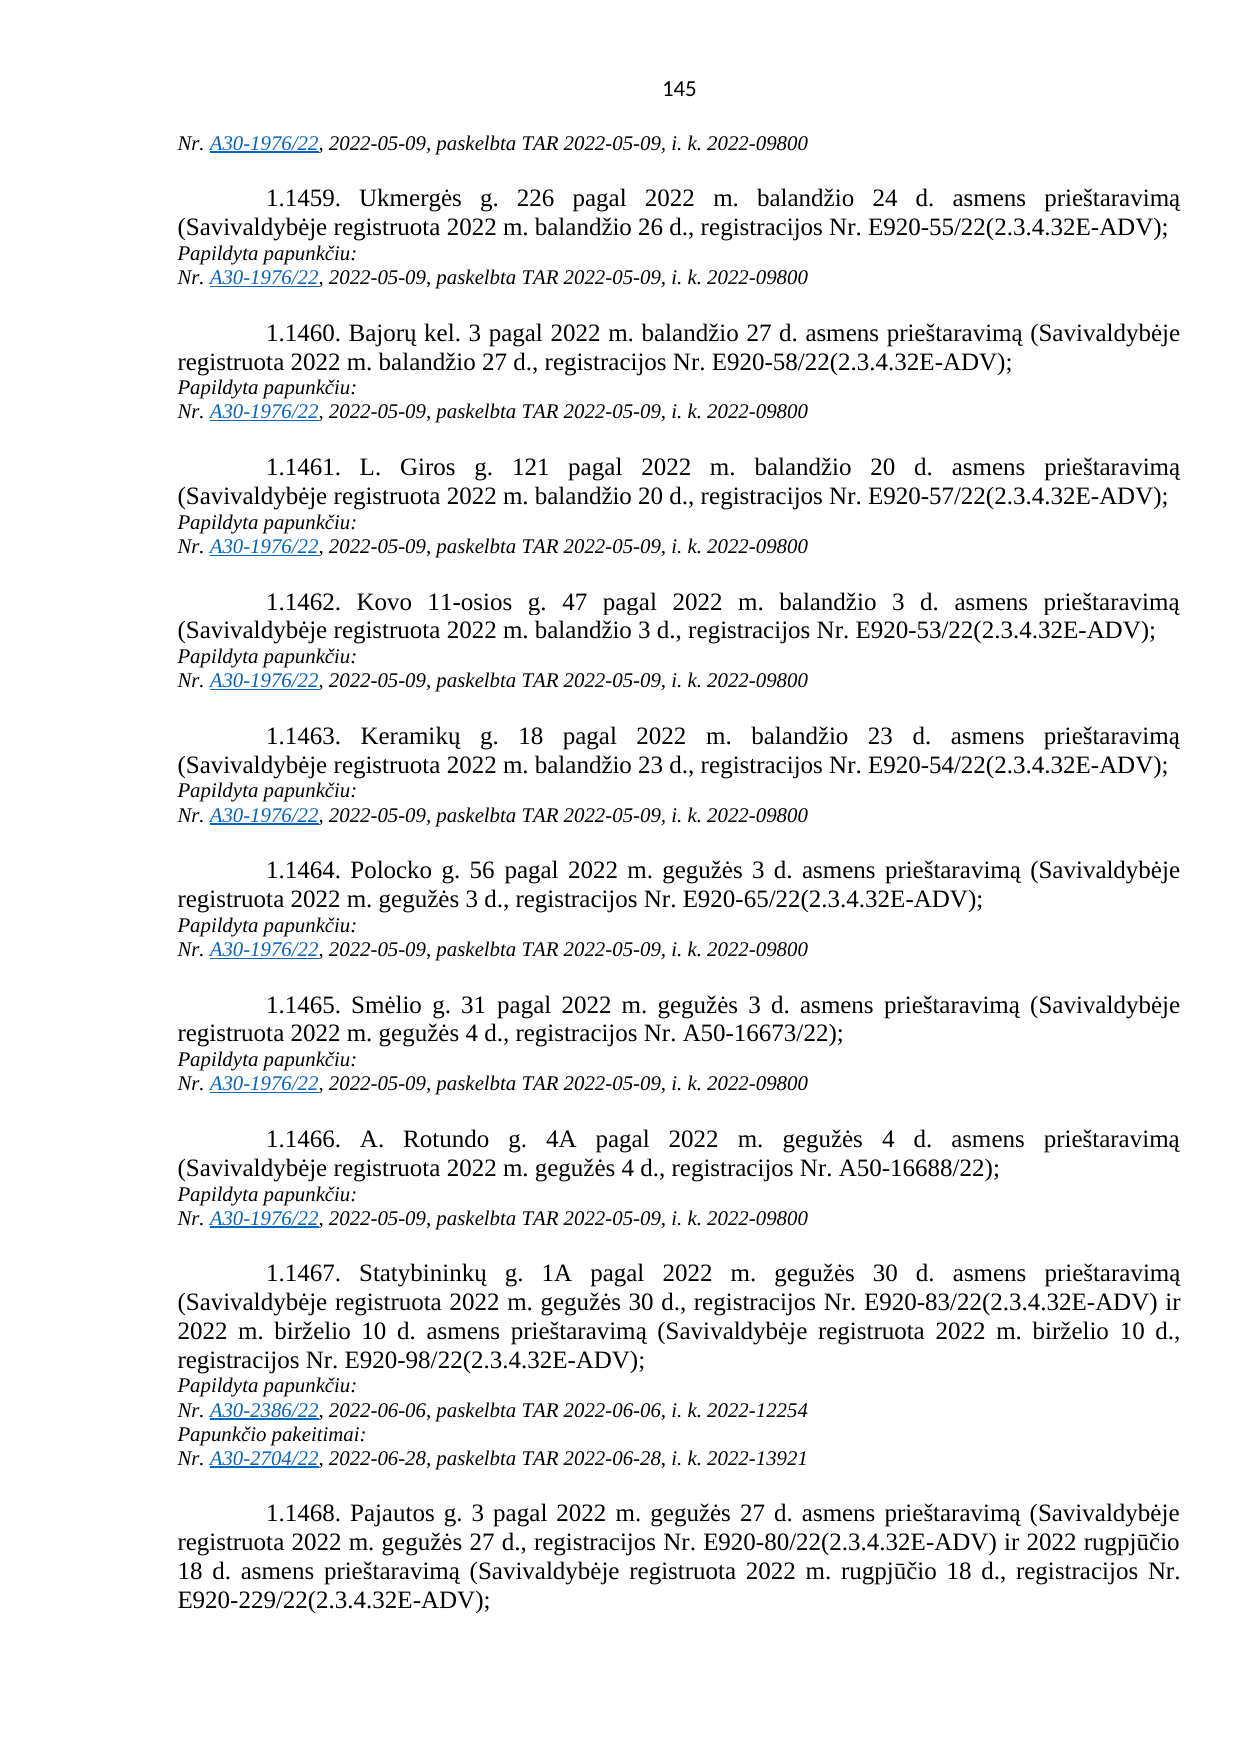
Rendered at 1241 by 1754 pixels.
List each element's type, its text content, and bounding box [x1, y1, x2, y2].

text 1.1461. L. Giros g. 121 pagal 2022 m. balandžio 20 d. asmens prieštaravimą (Savivaldybėje registruota 2022 m. balandžio 20 d., registracijos Nr. E920-57/22(2.3.4.32E-ADV); [177, 452, 1181, 510]
text Nr. A30-2704/22, 2022-06-28, paskelbta TAR 2022-06-28, i. k. 2022-13921 [177, 1446, 1181, 1470]
text Nr. A30-1976/22, 2022-05-09, paskelbta TAR 2022-05-09, i. k. 2022-09800 [177, 1206, 1181, 1230]
text 1.1460. Bajorų kel. 3 pagal 2022 m. balandžio 27 d. asmens prieštaravimą (Savivaldybėje registruota 2022 m. balandžio 27 d., registracijos Nr. E920-58/22(2.3.4.32E-ADV); [177, 318, 1181, 375]
text Nr. A30-1976/22, 2022-05-09, paskelbta TAR 2022-05-09, i. k. 2022-09800 [177, 1071, 1181, 1095]
text Papildyta papunkčiu: [177, 241, 1181, 265]
text Papunkčio pakeitimai: [177, 1422, 1181, 1446]
text Papildyta papunkčiu: [177, 510, 1181, 534]
text Nr. A30-1976/22, 2022-05-09, paskelbta TAR 2022-05-09, i. k. 2022-09800 [177, 534, 1181, 558]
text Nr. A30-1976/22, 2022-05-09, paskelbta TAR 2022-05-09, i. k. 2022-09800 [177, 937, 1181, 961]
text 1.1466. A. Rotundo g. 4A pagal 2022 m. gegužės 4 d. asmens prieštaravimą (Savivaldybėje registruota 2022 m. gegužės 4 d., registracijos Nr. A50-16688/22); [177, 1124, 1181, 1182]
text Papildyta papunkčiu: [177, 375, 1181, 399]
text Papildyta papunkčiu: [177, 1047, 1181, 1071]
text Nr. A30-1976/22, 2022-05-09, paskelbta TAR 2022-05-09, i. k. 2022-09800 [177, 265, 1181, 289]
text 1.1459. Ukmergės g. 226 pagal 2022 m. balandžio 24 d. asmens prieštaravimą (Savivaldybėje registruota 2022 m. balandžio 26 d., registracijos Nr. E920-55/22(2.3.4.32E-ADV); [177, 183, 1181, 241]
text 1.1464. Polocko g. 56 pagal 2022 m. gegužės 3 d. asmens prieštaravimą (Savivaldybėje registruota 2022 m. gegužės 3 d., registracijos Nr. E920-65/22(2.3.4.32E-ADV); [177, 855, 1181, 913]
text 1.1468. Pajautos g. 3 pagal 2022 m. gegužės 27 d. asmens prieštaravimą (Savivaldybėje registruota 2022 m. gegužės 27 d., registracijos Nr. E920-80/22(2.3.4.32E-ADV) ir 2022 rugpjūčio 18 d. asmens prieštaravimą (Savivaldybėje registruota 2022 m. rugpjūčio 18 d., registracijos Nr. E920-229/22(2.3.4.32E-ADV); [177, 1498, 1181, 1613]
text Nr. A30-2386/22, 2022-06-06, paskelbta TAR 2022-06-06, i. k. 2022-12254 [177, 1397, 1181, 1422]
text Nr. A30-1976/22, 2022-05-09, paskelbta TAR 2022-05-09, i. k. 2022-09800 [177, 802, 1181, 827]
text 1.1467. Statybininkų g. 1A pagal 2022 m. gegužės 30 d. asmens prieštaravimą (Savivaldybėje registruota 2022 m. gegužės 30 d., registracijos Nr. E920-83/22(2.3.4.32E-ADV) ir 2022 m. birželio 10 d. asmens prieštaravimą (Savivaldybėje registruota 2022 m. birželio 10 d., registracijos Nr. E920-98/22(2.3.4.32E-ADV); [177, 1258, 1181, 1373]
text Papildyta papunkčiu: [177, 913, 1181, 937]
text Nr. A30-1976/22, 2022-05-09, paskelbta TAR 2022-05-09, i. k. 2022-09800 [177, 668, 1181, 692]
text Papildyta papunkčiu: [177, 644, 1181, 668]
text Nr. A30-1976/22, 2022-05-09, paskelbta TAR 2022-05-09, i. k. 2022-09800 [177, 399, 1181, 423]
text Papildyta papunkčiu: [177, 1182, 1181, 1206]
text Papildyta papunkčiu: [177, 778, 1181, 802]
text 1.1462. Kovo 11-osios g. 47 pagal 2022 m. balandžio 3 d. asmens prieštaravimą (Savivaldybėje registruota 2022 m. balandžio 3 d., registracijos Nr. E920-53/22(2.3.4.32E-ADV); [177, 587, 1181, 644]
text Nr. A30-1976/22, 2022-05-09, paskelbta TAR 2022-05-09, i. k. 2022-09800 [177, 131, 1181, 155]
text 1.1463. Keramikų g. 18 pagal 2022 m. balandžio 23 d. asmens prieštaravimą (Savivaldybėje registruota 2022 m. balandžio 23 d., registracijos Nr. E920-54/22(2.3.4.32E-ADV); [177, 721, 1181, 778]
text Papildyta papunkčiu: [177, 1373, 1181, 1397]
text 1.1465. Smėlio g. 31 pagal 2022 m. gegužės 3 d. asmens prieštaravimą (Savivaldybėje registruota 2022 m. gegužės 4 d., registracijos Nr. A50-16673/22); [177, 990, 1181, 1047]
